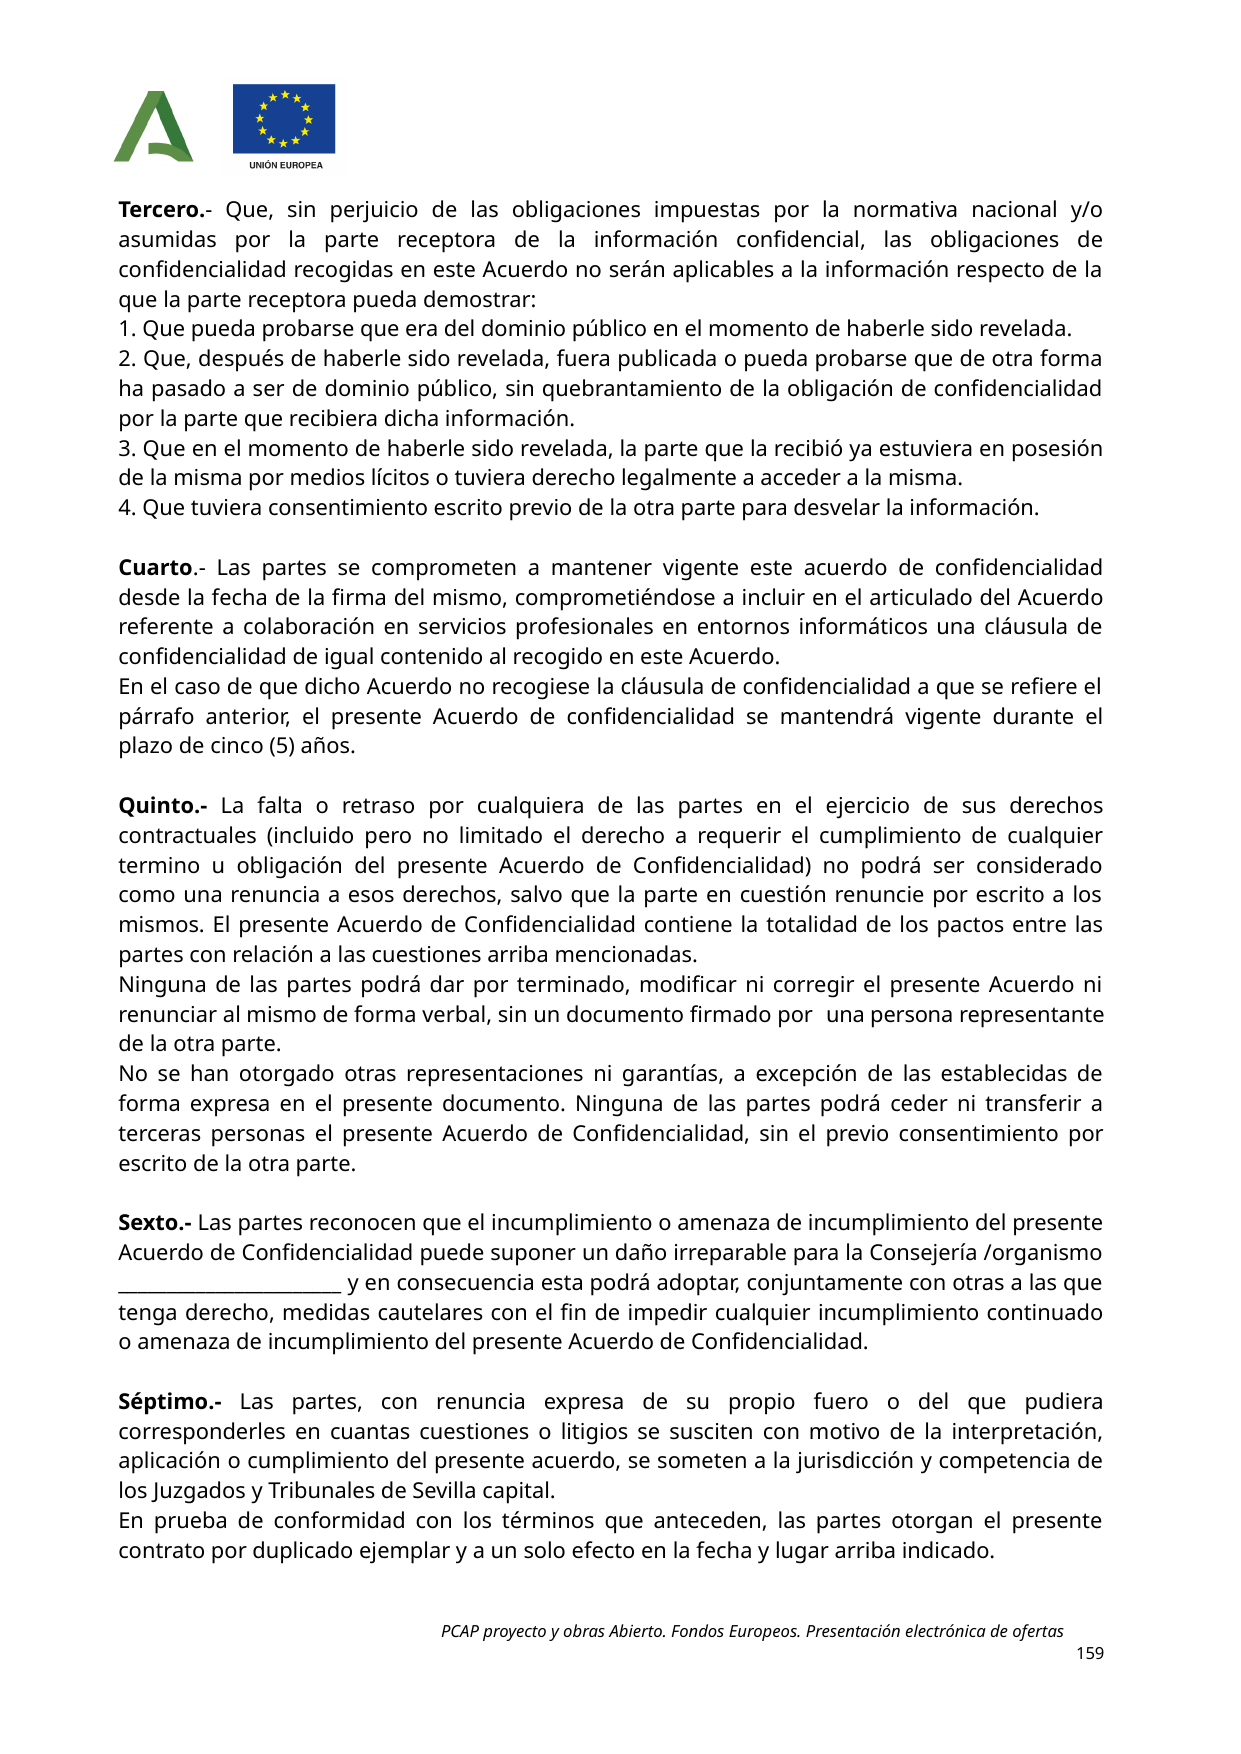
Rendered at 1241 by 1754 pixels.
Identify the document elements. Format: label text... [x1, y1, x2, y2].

text Ninguna de las partes podrá dar por terminado, modificar ni corregir el presente Acuerdo ni renunciar al mismo de forma verbal, sin un documento firmado por una persona representante de la otra parte. [118, 969, 1104, 1058]
picture [109, 86, 198, 166]
text 2. Que, después de haberle sido revelada, fuera publicada o pueda probarse que de otra forma ha pasado a ser de dominio público, sin quebrantamiento de la obligación de confidencialidad por la parte que recibiera dicha información. [118, 343, 1104, 433]
text 3. Que en el momento de haberle sido revelada, la parte que la recibió ya estuviera en posesión de la misma por medios lícitos o tuviera derecho legalmente a acceder a la misma. [118, 433, 1104, 492]
text Cuarto.- Las partes se comprometen a mantener vigente este acuerdo de confidencialidad desde la fecha de la firma del mismo, comprometiéndose a incluir en el articulado del Acuerdo referente a colaboración en servicios profesionales en entornos informáticos una cláusula de confidencialidad de igual contenido al recogido en este Acuerdo. [118, 552, 1104, 671]
text Quinto.- La falta o retraso por cualquiera de las partes en el ejercicio de sus derechos contractuales (incluido pero no limitado el derecho a requerir el cumplimiento de cualquier termino u obligación del presente Acuerdo de Confidencialidad) no podrá ser considerado como una renuncia a esos derechos, salvo que la parte en cuestión renuncie por escrito a los mismos. El presente Acuerdo de Confidencialidad contiene la totalidad de los pactos entre las partes con relación a las cuestiones arriba mencionadas. [118, 790, 1104, 969]
text En el caso de que dicho Acuerdo no recogiese la cláusula de confidencialidad a que se refiere el párrafo anterior, el presente Acuerdo de confidencialidad se mantendrá vigente durante el plazo de cinco (5) años. [118, 671, 1104, 760]
text No se han otorgado otras representaciones ni garantías, a excepción de las establecidas de forma expresa en el presente documento. Ninguna de las partes podrá ceder ni transferir a terceras personas el presente Acuerdo de Confidencialidad, sin el previo consentimiento por escrito de la otra parte. [118, 1058, 1104, 1177]
text 4. Que tuviera consentimiento escrito previo de la otra parte para desvelar la información. [118, 492, 1104, 522]
text Sexto.- Las partes reconocen que el incumplimiento o amenaza de incumplimiento del presente Acuerdo de Confidencialidad puede suponer un daño irreparable para la Consejería /organismo _______________________ y en consecuencia esta podrá adoptar, conjuntamente con otras a las que tenga derecho, medidas cautelares con el fin de impedir cualquier incumplimiento continuado o amenaza de incumplimiento del presente Acuerdo de Confidencialidad. [118, 1207, 1104, 1356]
text Séptimo.- Las partes, con renuncia expresa de su propio fuero o del que pudiera corresponderles en cuantas cuestiones o litigios se susciten con motivo de la interpretación, aplicación o cumplimiento del presente acuerdo, se someten a la jurisdicción y competencia de los Juzgados y Tribunales de Sevilla capital. [118, 1386, 1104, 1505]
text Tercero.- Que, sin perjuicio de las obligaciones impuestas por la normativa nacional y/o asumidas por la parte receptora de la información confidencial, las obligaciones de confidencialidad recogidas en este Acuerdo no serán aplicables a la información respecto de la que la parte receptora pueda demostrar: [118, 194, 1104, 313]
text En prueba de conformidad con los términos que anteceden, las partes otorgan el presente contrato por duplicado ejemplar y a un solo efecto en la fecha y lugar arriba indicado. [118, 1505, 1104, 1565]
text 1. Que pueda probarse que era del dominio público en el momento de haberle sido revelada. [118, 313, 1104, 343]
picture [221, 78, 347, 176]
